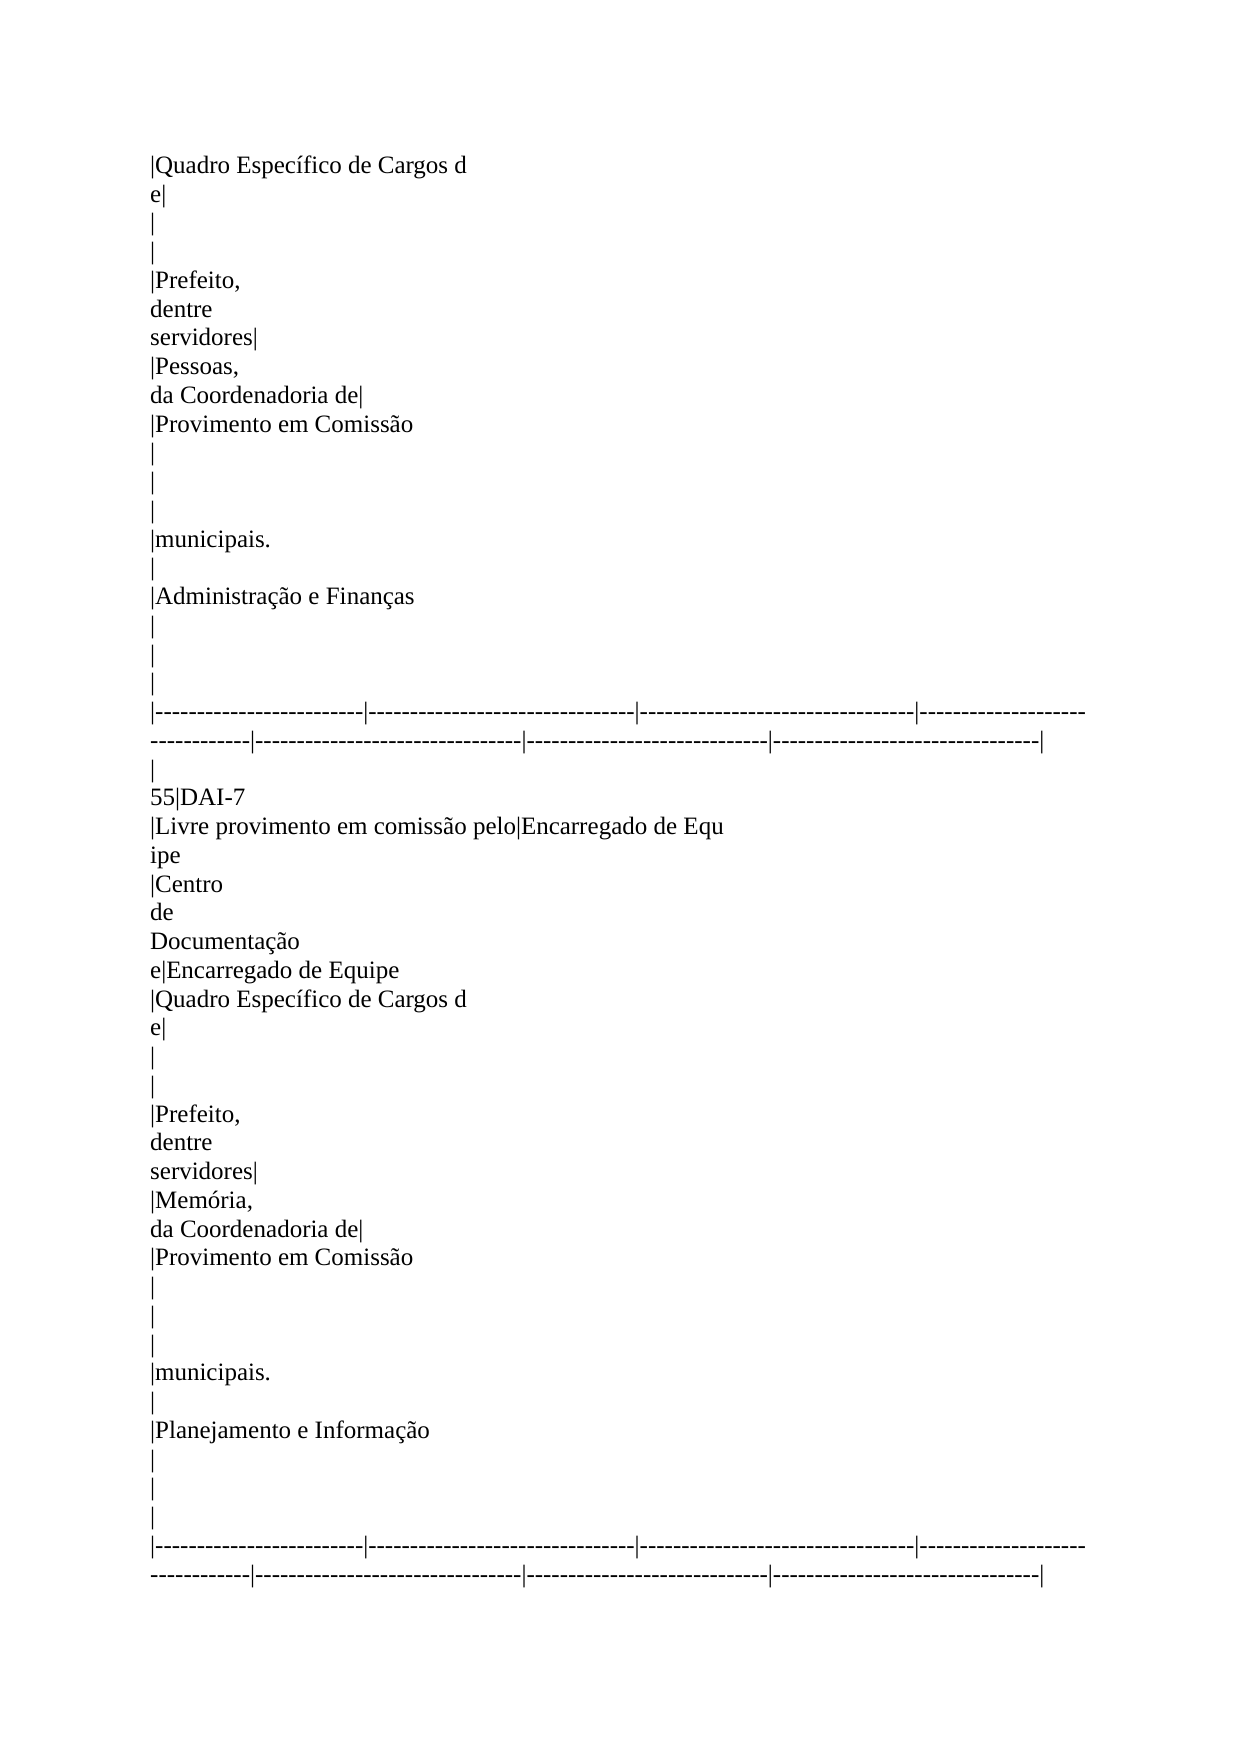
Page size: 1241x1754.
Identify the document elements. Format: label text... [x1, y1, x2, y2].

text | [150, 639, 1090, 667]
text | [150, 437, 1090, 466]
text |municipais. [150, 524, 1090, 552]
text |-------------------------|--------------------------------|---------------------------------|--------------------------------|--------------------------------|-----------------------------|--------------------------------| [150, 1530, 1090, 1587]
text da Coordenadoria de| [150, 1214, 1090, 1242]
text | [150, 1329, 1090, 1357]
text |Memória, [150, 1185, 1090, 1214]
text | [150, 1070, 1090, 1099]
text |Planejamento e Informação [150, 1415, 1090, 1444]
text | [150, 1386, 1090, 1415]
text | [150, 236, 1090, 265]
text |Quadro Específico de Cargos d [150, 984, 1090, 1012]
text |Pessoas, [150, 351, 1090, 380]
text |Administração e Finanças [150, 581, 1090, 610]
text dentre [150, 294, 1090, 322]
text | [150, 1501, 1090, 1530]
text | [150, 207, 1090, 236]
text |municipais. [150, 1357, 1090, 1386]
text da Coordenadoria de| [150, 380, 1090, 409]
text e|Encarregado de Equipe [150, 955, 1090, 984]
text |Livre provimento em comissão pelo|Encarregado de Equ [150, 811, 1090, 840]
text |Prefeito, [150, 265, 1090, 294]
text |-------------------------|--------------------------------|---------------------------------|--------------------------------|--------------------------------|-----------------------------|--------------------------------| [150, 696, 1090, 754]
text | [150, 1271, 1090, 1300]
text dentre [150, 1127, 1090, 1156]
text |Quadro Específico de Cargos d [150, 150, 1090, 179]
text Documentação [150, 926, 1090, 955]
text |Provimento em Comissão [150, 1242, 1090, 1271]
text servidores| [150, 1156, 1090, 1185]
text | [150, 754, 1090, 782]
text e| [150, 1012, 1090, 1041]
text | [150, 610, 1090, 639]
text |Provimento em Comissão [150, 409, 1090, 437]
text | [150, 466, 1090, 495]
text servidores| [150, 322, 1090, 351]
text | [150, 1444, 1090, 1472]
text e| [150, 179, 1090, 207]
text | [150, 1472, 1090, 1501]
text de [150, 897, 1090, 926]
text 55|DAI-7 [150, 782, 1090, 811]
text | [150, 552, 1090, 581]
text | [150, 495, 1090, 524]
text | [150, 667, 1090, 696]
text | [150, 1041, 1090, 1070]
text |Prefeito, [150, 1099, 1090, 1127]
text | [150, 1300, 1090, 1329]
text ipe [150, 840, 1090, 869]
text |Centro [150, 869, 1090, 897]
